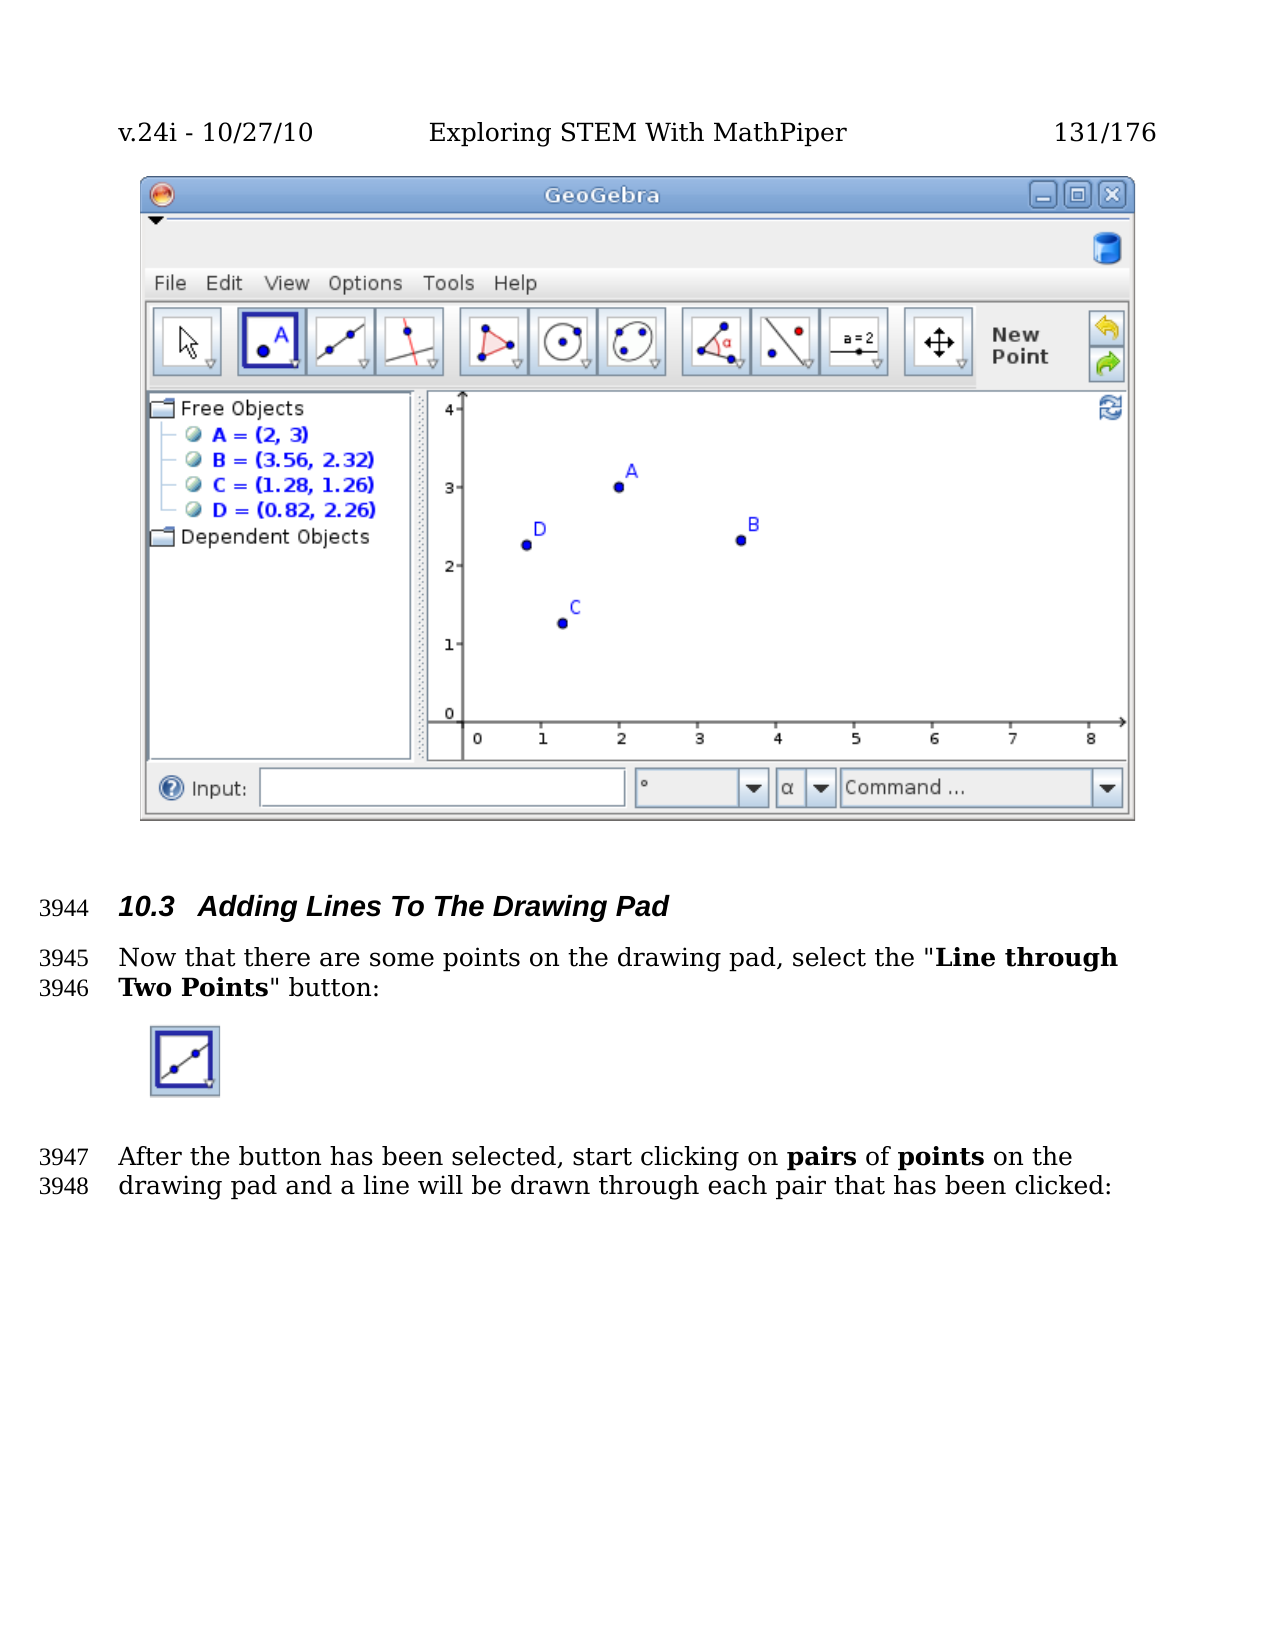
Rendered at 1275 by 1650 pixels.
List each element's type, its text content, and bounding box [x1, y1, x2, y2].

text After the button has been selected, start clicking on pairs of points on the drawing pad and a line will be drawn through each pair that has been clicked: [118, 1142, 1157, 1200]
picture [140, 176, 1136, 821]
picture [149, 1024, 221, 1098]
subtitle Adding Lines To The Drawing Pad [118, 889, 1157, 922]
text Now that there are some points on the drawing pad, select the "Line through Two Points" button: [118, 943, 1157, 1002]
